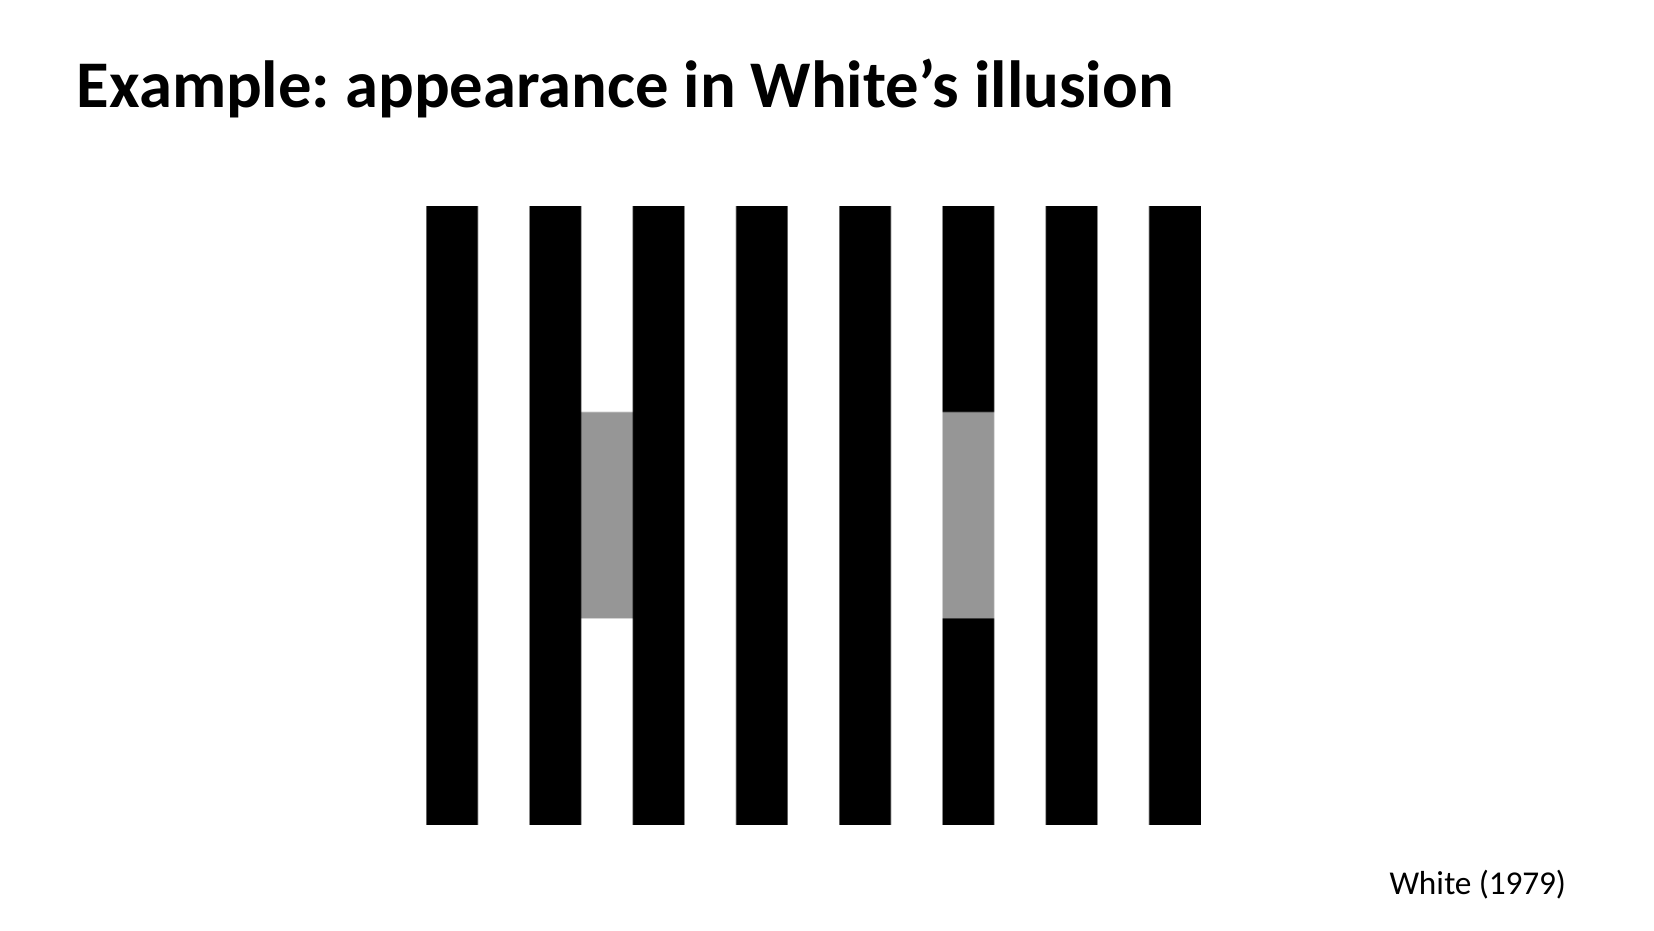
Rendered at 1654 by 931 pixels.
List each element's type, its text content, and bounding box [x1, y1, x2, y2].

picture [375, 206, 1201, 826]
title Example: appearance in White’s illusion [76, 13, 1565, 169]
text_box White (1979) [1350, 862, 1581, 920]
